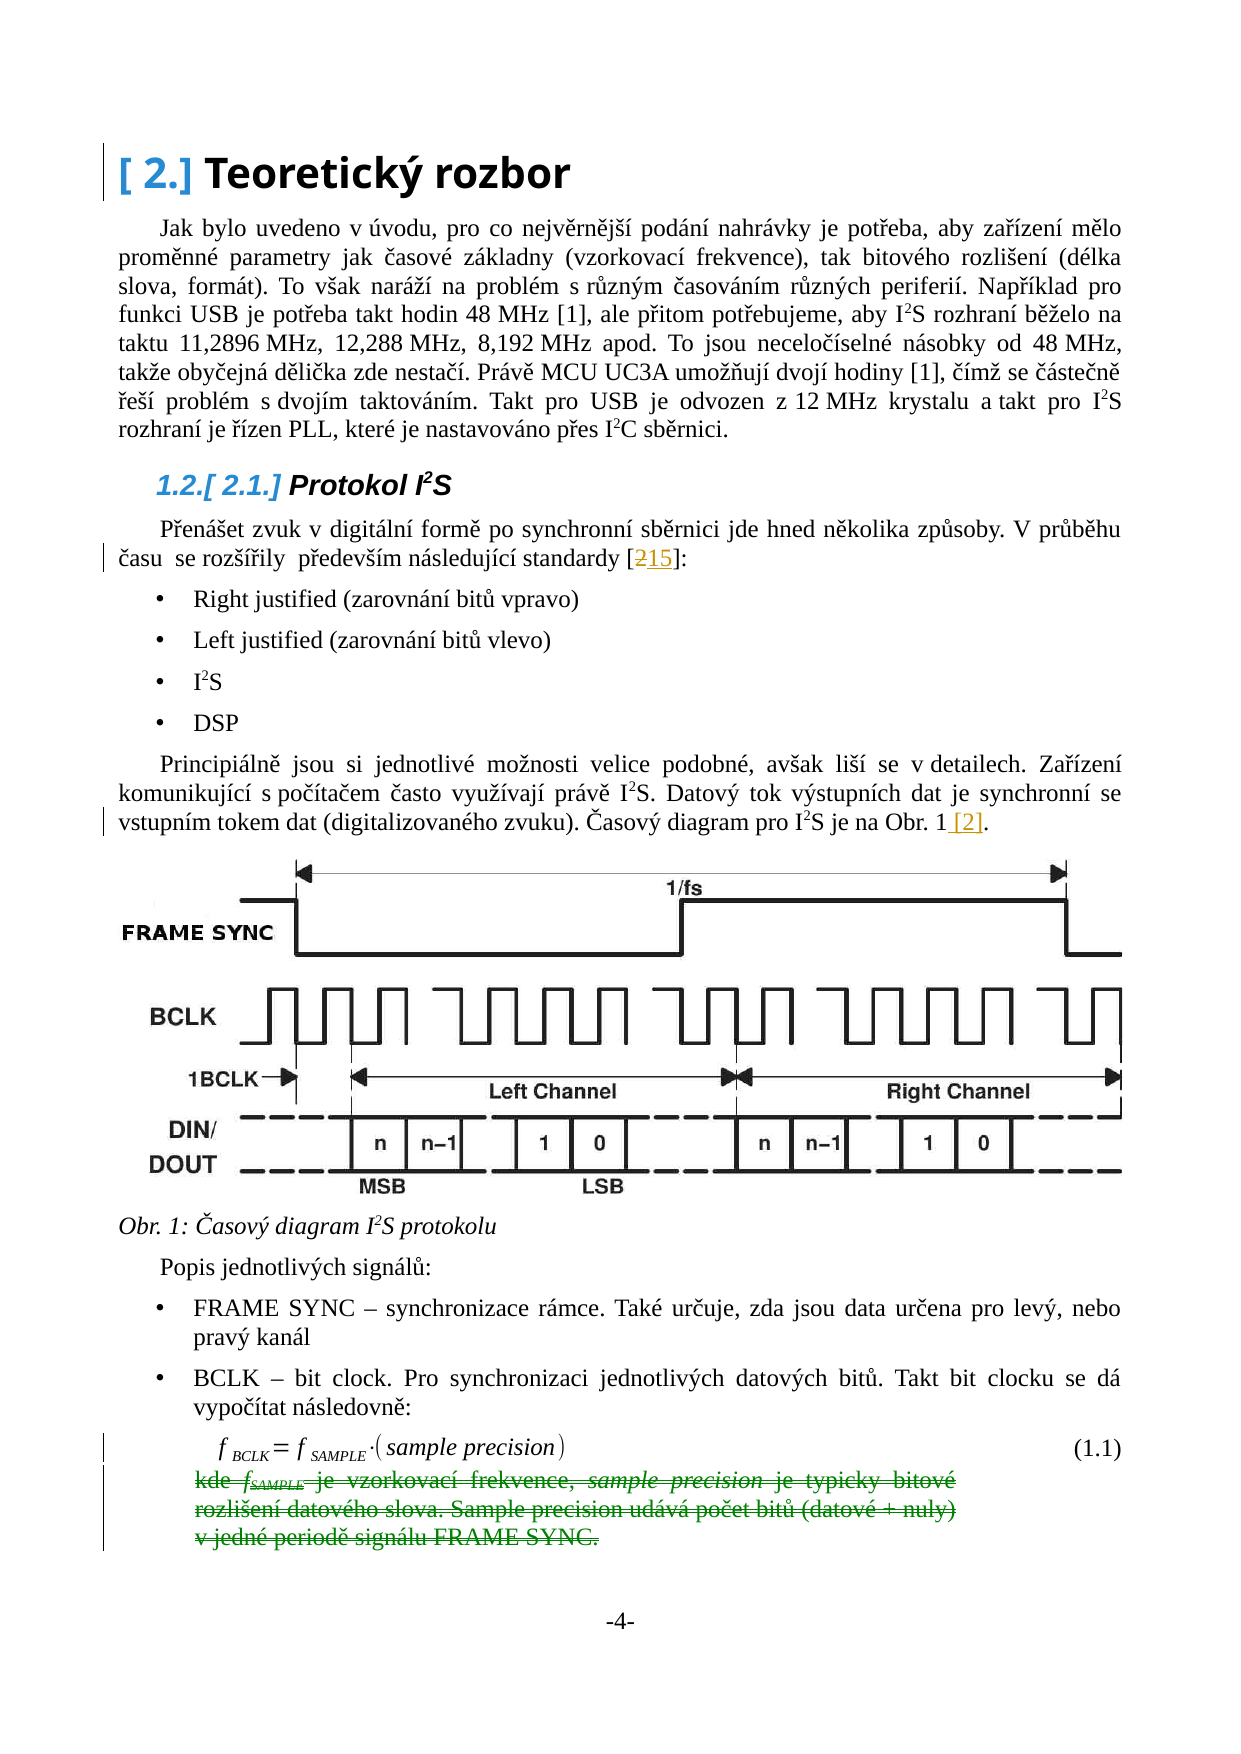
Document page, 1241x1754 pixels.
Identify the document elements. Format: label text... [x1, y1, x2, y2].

subtitle Protokol I2S [148, 468, 1122, 502]
table_header (1.1) [956, 1433, 1121, 1551]
list Right justified (zarovnání bitů vpravo) [156, 584, 1122, 613]
table_header [195, 1433, 956, 1509]
text Jak bylo uvedeno v úvodu, pro co nejvěrnější podání nahrávky je potřeba, aby zařízení mělo proměnné parametry jak časové základny (vzorkovací frekvence), tak bitového rozlišení (délka slova, formát). To však naráží na problém s různým časováním různých periferií. Například pro funkci USB je potřeba takt hodin 48 MHz [1], ale přitom potřebujeme, aby I2S rozhraní běželo na taktu 11,2896 MHz, 12,288 MHz, 8,192 MHz apod. To jsou neceločíselné násobky od 48 MHz, takže obyčejná dělička zde nestačí. Právě MCU UC3A umožňují dvojí hodiny [1], čímž se částečně řeší problém s dvojím taktováním. Takt pro USB je odvozen z 12 MHz krystalu a takt pro I2S rozhraní je řízen PLL, které je nastavováno přes I2C sběrnici. [118, 213, 1122, 443]
text Obr. 1: Časový diagram I2S protokolu [118, 1194, 1122, 1240]
picture [118, 859, 1123, 1194]
text [118, 848, 1122, 859]
subtitle Teoretický rozbor [118, 143, 1122, 201]
table_header [452, 1530, 458, 1537]
text Popis jednotlivých signálů: [118, 1240, 1122, 1281]
text Principiálně jsou si jednotlivé možnosti velice podobné, avšak liší se v detailech. Zařízení komunikující s počítačem často využívají právě I2S. Datový tok výstupních dat je synchronní se vstupním tokem dat (digitalizovaného zvuku). Časový diagram pro I2S je na Obr. 1 [2]. [118, 749, 1122, 836]
table_header [195, 1513, 956, 1551]
list BCLK – bit clock. Pro synchronizaci jednotlivých datových bitů. Takt bit clocku se dá vypočítat následovně: [156, 1363, 1122, 1421]
list Left justified (zarovnání bitů vlevo) [156, 626, 1122, 654]
list I2S [156, 667, 1122, 696]
text Přenášet zvuk v digitální formě po synchronní sběrnici jde hned několika způsoby. V průběhu času se rozšířily především následující standardy [15]: [118, 514, 1122, 572]
list FRAME SYNC – synchronizace rámce. Také určuje, zda jsou data určena pro levý, nebo pravý kanál [156, 1293, 1122, 1351]
list DSP [156, 708, 1122, 737]
